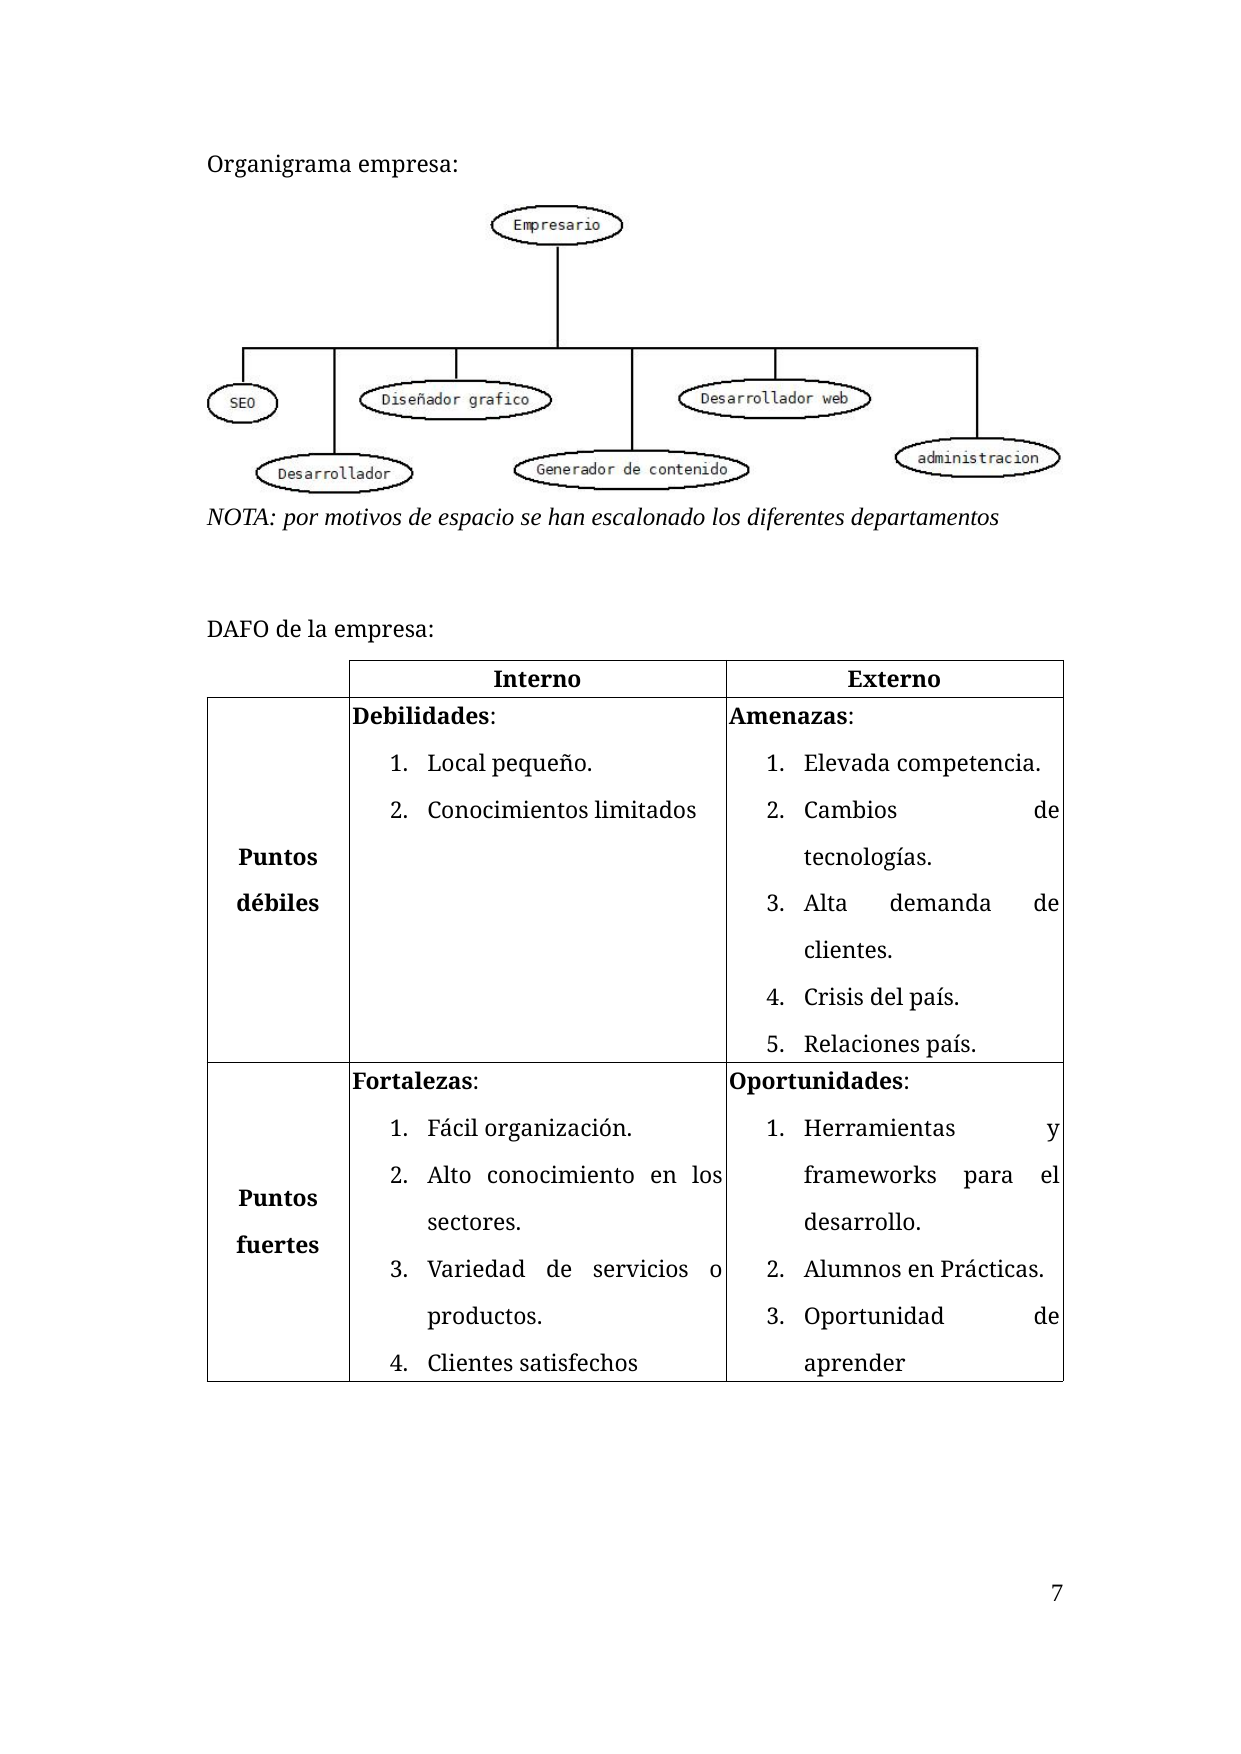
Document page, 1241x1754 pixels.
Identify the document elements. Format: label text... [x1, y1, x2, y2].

table_cell Amenazas: Elevada competencia. Cambios de tecnologías. Alta demanda de clientes. Crisis del país. Relaciones país. [727, 698, 1063, 1062]
table_header Interno [350, 661, 726, 697]
text DAFO de la empresa: [207, 613, 1063, 644]
text NOTA: por motivos de espacio se han escalonado los diferentes departamentos [207, 497, 1063, 531]
table_cell Fortalezas: Fácil organización. Alto conocimiento en los sectores. Variedad de servicios o productos. Clientes satisfechos [350, 1063, 726, 1381]
table_cell Puntos débiles [208, 698, 349, 1062]
table_cell Oportunidades: Herramientas y frameworks para el desarrollo. Alumnos en Prácticas. Oportunidad de aprender [727, 1063, 1063, 1381]
text Organigrama empresa: [207, 148, 1063, 179]
picture [206, 204, 1063, 497]
table_header [207, 660, 349, 697]
table_cell Puntos fuertes [208, 1063, 349, 1381]
table_header Externo [727, 661, 1063, 697]
table_cell Debilidades: Local pequeño. Conocimientos limitados [350, 698, 726, 1062]
